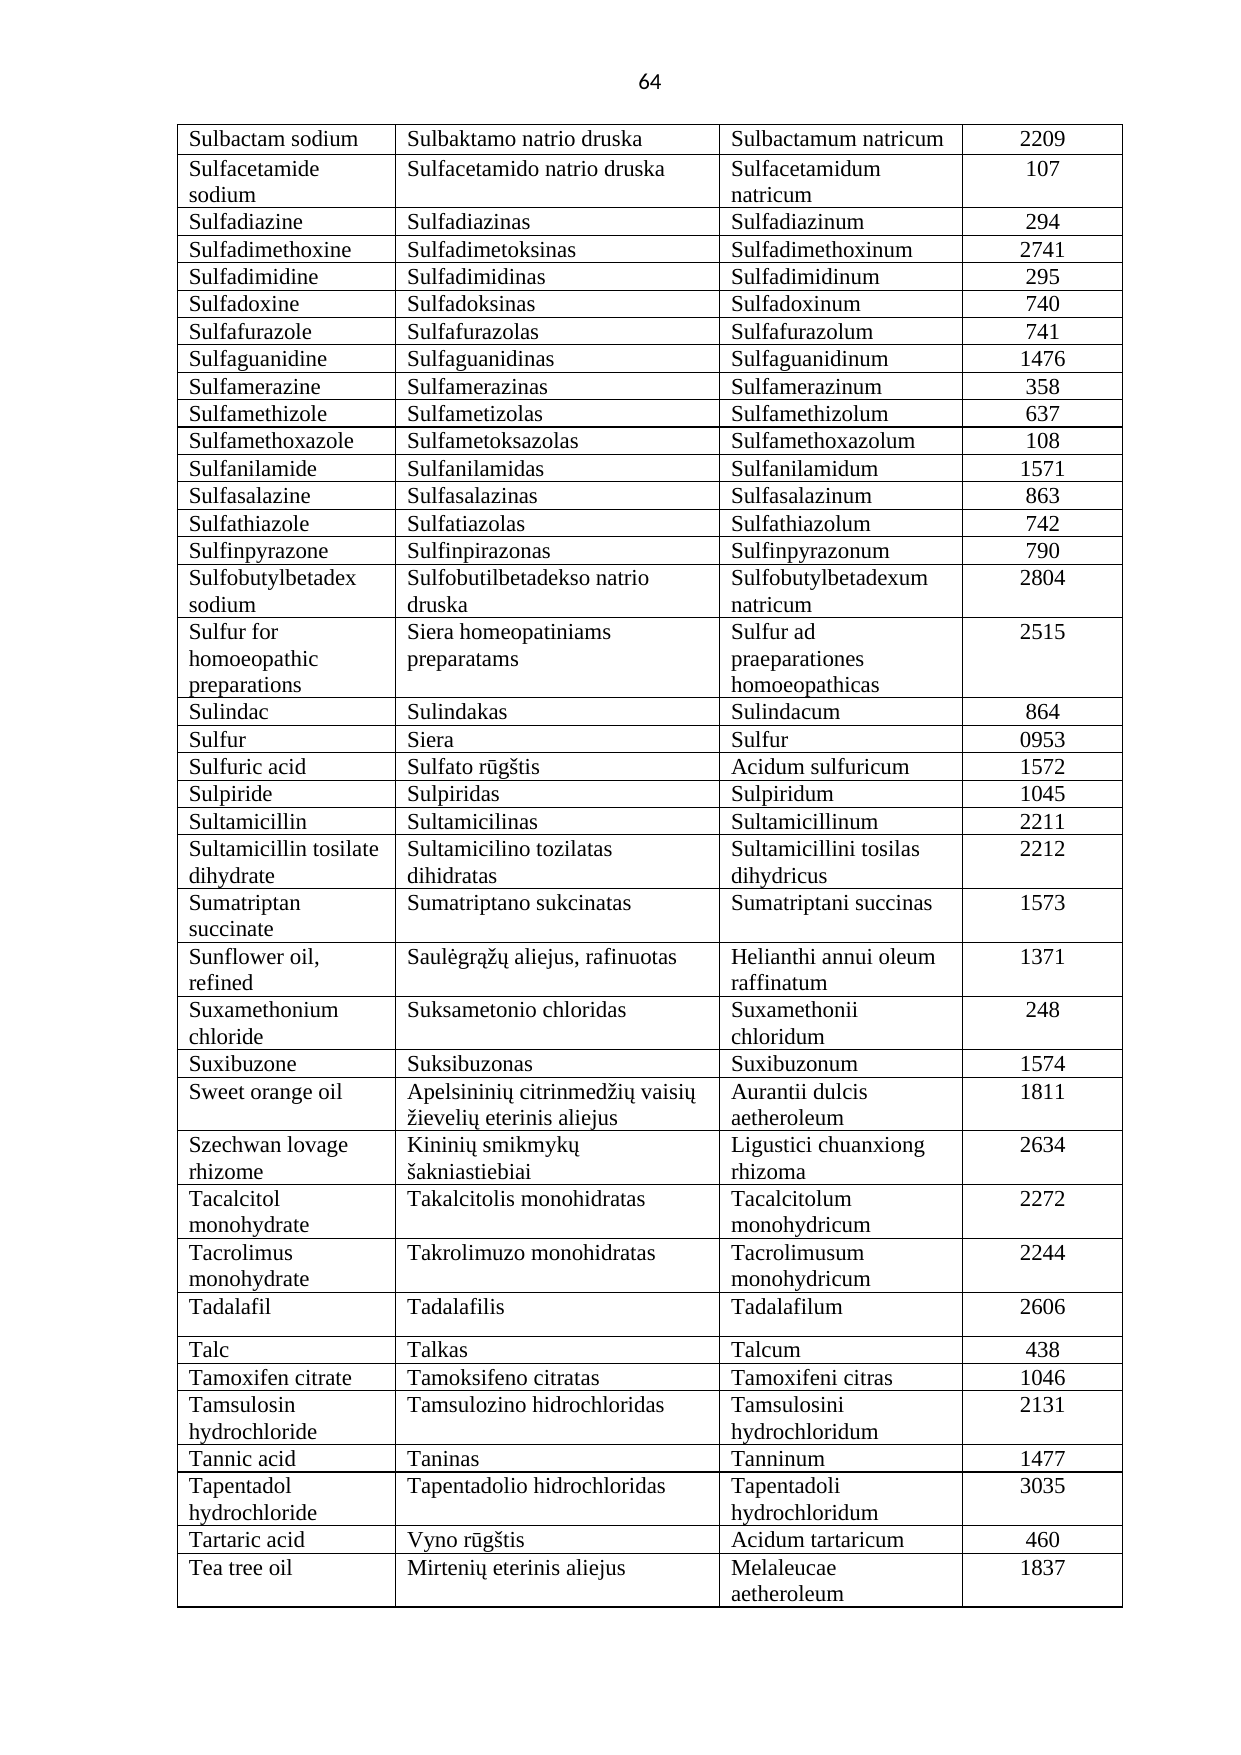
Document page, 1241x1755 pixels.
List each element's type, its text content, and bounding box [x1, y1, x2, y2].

table_cell Sulbactamum natricum [720, 125, 962, 153]
table_cell Sulfametoksazolas [396, 428, 719, 454]
table_cell Sulfadoxine [178, 291, 395, 317]
table_cell Sulfaguanidinas [396, 345, 719, 372]
table_cell Tannic acid [178, 1445, 395, 1471]
table_cell Sulindakas [396, 698, 719, 725]
table_cell Sulfamerazinas [396, 373, 719, 399]
table_cell Sulfur [178, 726, 395, 752]
table_cell Sulfinpyrazonum [720, 537, 962, 563]
table_cell Sulfato rūgštis [396, 753, 719, 779]
table_cell Talkas [396, 1337, 719, 1363]
table_cell Ligustici chuanxiong rhizoma [720, 1131, 962, 1184]
table_cell Suxamethonii chloridum [720, 997, 962, 1049]
table_cell Sulfur [720, 726, 962, 752]
table_cell Tacrolimusum monohydricum [720, 1239, 962, 1292]
table_cell 248 [963, 997, 1122, 1049]
table_cell Sulfasalazinas [396, 482, 719, 509]
table_cell Suxibuzonum [720, 1050, 962, 1077]
table_cell Sulindac [178, 698, 395, 725]
table_cell 1476 [963, 345, 1122, 372]
table_cell Taninas [396, 1445, 719, 1471]
table_cell Sulfadiazine [178, 208, 395, 235]
table_cell 740 [963, 291, 1122, 317]
table_cell Sulindacum [720, 698, 962, 725]
table_cell 2804 [963, 565, 1122, 617]
table_cell Talcum [720, 1337, 962, 1363]
table_cell 1573 [963, 889, 1122, 942]
table_cell Sulfanilamide [178, 455, 395, 481]
table_cell 1574 [963, 1050, 1122, 1077]
table_cell Acidum tartaricum [720, 1526, 962, 1553]
table_cell Sulfadoksinas [396, 291, 719, 317]
table_cell Sulfamethoxazolum [720, 428, 962, 454]
table_cell 2211 [963, 808, 1122, 834]
table_cell Sultamicilinas [396, 808, 719, 834]
table_cell 2244 [963, 1239, 1122, 1292]
table_cell Sulfadimethoxinum [720, 236, 962, 262]
table_cell Siera [396, 726, 719, 752]
table_cell Sulfur for homoeopathic preparations [178, 618, 395, 697]
table_cell Sulfametizolas [396, 400, 719, 426]
table_cell Sulfatiazolas [396, 510, 719, 536]
table_cell 2212 [963, 835, 1122, 888]
table_cell Tacalcitol monohydrate [178, 1185, 395, 1238]
table_cell Sulfaguanidinum [720, 345, 962, 372]
table_cell Tamoxifen citrate [178, 1364, 395, 1390]
table_cell Takrolimuzo monohidratas [396, 1239, 719, 1292]
table_cell 1371 [963, 943, 1122, 996]
table_cell Sultamicillin [178, 808, 395, 834]
table_cell Sulfathiazolum [720, 510, 962, 536]
table_cell Saulėgrąžų aliejus, rafinuotas [396, 943, 719, 996]
table_cell Sulfadimethoxine [178, 236, 395, 262]
table_cell 790 [963, 537, 1122, 563]
table_cell Sunflower oil, refined [178, 943, 395, 996]
table_cell Sultamicillinum [720, 808, 962, 834]
table_cell 2515 [963, 618, 1122, 697]
table_cell Sulpiride [178, 781, 395, 807]
table_cell 863 [963, 482, 1122, 509]
table_cell Sumatriptan succinate [178, 889, 395, 942]
table_cell Sweet orange oil [178, 1078, 395, 1130]
table_cell 107 [963, 155, 1122, 207]
table_cell 1046 [963, 1364, 1122, 1390]
table_cell Sulfobutilbetadekso natrio druska [396, 565, 719, 617]
table_cell 2634 [963, 1131, 1122, 1184]
table_cell 294 [963, 208, 1122, 235]
table_cell Sulfathiazole [178, 510, 395, 536]
table_cell Tamsulosin hydrochloride [178, 1391, 395, 1444]
table_cell Sulfadiazinum [720, 208, 962, 235]
table_cell Kininių smikmykų šakniastiebiai [396, 1131, 719, 1184]
table_cell Sulfafurazolum [720, 318, 962, 344]
table_cell Tamsulosini hydrochloridum [720, 1391, 962, 1444]
table_cell Tacalcitolum monohydricum [720, 1185, 962, 1238]
table_cell 742 [963, 510, 1122, 536]
table_cell Sulfacetamidum natricum [720, 155, 962, 207]
table_cell Tapentadol hydrochloride [178, 1473, 395, 1525]
table_cell Sulfobutylbetadexum natricum [720, 565, 962, 617]
table_cell Sulfaguanidine [178, 345, 395, 372]
table_cell Acidum sulfuricum [720, 753, 962, 779]
table_cell 741 [963, 318, 1122, 344]
table_cell Sulpiridas [396, 781, 719, 807]
table_cell Sultamicilino tozilatas dihidratas [396, 835, 719, 888]
table_cell Suksametonio chloridas [396, 997, 719, 1049]
table_cell Sulfacetamido natrio druska [396, 155, 719, 207]
table_cell 1045 [963, 781, 1122, 807]
table_cell 460 [963, 1526, 1122, 1553]
table_cell Sulfur ad praeparationes homoeopathicas [720, 618, 962, 697]
table_cell Sulfanilamidum [720, 455, 962, 481]
table_cell Szechwan lovage rhizome [178, 1131, 395, 1184]
table_cell Sulfadoxinum [720, 291, 962, 317]
table_cell Tadalafil [178, 1293, 395, 1336]
table_cell Tapentadolio hidrochloridas [396, 1473, 719, 1525]
table_cell Sultamicillini tosilas dihydricus [720, 835, 962, 888]
table_cell Sulfacetamide sodium [178, 155, 395, 207]
table_cell Sulfadimidinum [720, 263, 962, 289]
table_cell Sulfadimidine [178, 263, 395, 289]
table_cell Tamoxifeni citras [720, 1364, 962, 1390]
table_cell Sumatriptani succinas [720, 889, 962, 942]
table_cell Sulfamethizolum [720, 400, 962, 426]
table_cell Sulfamerazine [178, 373, 395, 399]
table_cell 1477 [963, 1445, 1122, 1471]
table_cell Sulfamethizole [178, 400, 395, 426]
table_cell Sulfuric acid [178, 753, 395, 779]
table_cell Aurantii dulcis aetheroleum [720, 1078, 962, 1130]
table_cell Tacrolimus monohydrate [178, 1239, 395, 1292]
table_cell Sulpiridum [720, 781, 962, 807]
table_cell Sulfinpyrazone [178, 537, 395, 563]
table_cell Mirtenių eterinis aliejus [396, 1554, 719, 1606]
table_cell Tanninum [720, 1445, 962, 1471]
table_cell 1571 [963, 455, 1122, 481]
table_cell 0953 [963, 726, 1122, 752]
table_cell Takalcitolis monohidratas [396, 1185, 719, 1238]
table_cell Vyno rūgštis [396, 1526, 719, 1553]
table_cell Sulfadimetoksinas [396, 236, 719, 262]
table_cell 1811 [963, 1078, 1122, 1130]
table_cell Sulfamerazinum [720, 373, 962, 399]
table_cell Sulfamethoxazole [178, 428, 395, 454]
table_cell 637 [963, 400, 1122, 426]
table_cell Tadalafilum [720, 1293, 962, 1336]
table_cell 2272 [963, 1185, 1122, 1238]
table_cell Melaleucae aetheroleum [720, 1554, 962, 1606]
table_cell 358 [963, 373, 1122, 399]
table_cell 2131 [963, 1391, 1122, 1444]
table_cell 295 [963, 263, 1122, 289]
table_cell Sultamicillin tosilate dihydrate [178, 835, 395, 888]
table_cell 1572 [963, 753, 1122, 779]
table_cell 2209 [963, 125, 1122, 153]
table_cell Siera homeopatiniams preparatams [396, 618, 719, 697]
table_cell Sulbaktamo natrio druska [396, 125, 719, 153]
table_cell Tea tree oil [178, 1554, 395, 1606]
table_cell Tadalafilis [396, 1293, 719, 1336]
table_cell Sulfobutylbetadex sodium [178, 565, 395, 617]
table_cell Suxibuzone [178, 1050, 395, 1077]
table_cell Tapentadoli hydrochloridum [720, 1473, 962, 1525]
table_cell Apelsininių citrinmedžių vaisių žievelių eterinis aliejus [396, 1078, 719, 1130]
table_cell Sulfadimidinas [396, 263, 719, 289]
table_cell Sulfafurazolas [396, 318, 719, 344]
table_cell 2741 [963, 236, 1122, 262]
table_cell Sumatriptano sukcinatas [396, 889, 719, 942]
table_cell Sulbactam sodium [178, 125, 395, 153]
table_cell Helianthi annui oleum raffinatum [720, 943, 962, 996]
table_cell Sulfasalazine [178, 482, 395, 509]
table_cell 2606 [963, 1293, 1122, 1336]
table_cell Suksibuzonas [396, 1050, 719, 1077]
table_cell Tartaric acid [178, 1526, 395, 1553]
table_cell Tamsulozino hidrochloridas [396, 1391, 719, 1444]
table_cell 864 [963, 698, 1122, 725]
table_cell Talc [178, 1337, 395, 1363]
table_cell Sulfanilamidas [396, 455, 719, 481]
table_cell 1837 [963, 1554, 1122, 1606]
table_cell 108 [963, 428, 1122, 454]
table_cell 438 [963, 1337, 1122, 1363]
table_cell Suxamethonium chloride [178, 997, 395, 1049]
table_cell Sulfadiazinas [396, 208, 719, 235]
table_cell Tamoksifeno citratas [396, 1364, 719, 1390]
table_cell 3035 [963, 1473, 1122, 1525]
table_cell Sulfasalazinum [720, 482, 962, 509]
table_cell Sulfafurazole [178, 318, 395, 344]
table_cell Sulfinpirazonas [396, 537, 719, 563]
